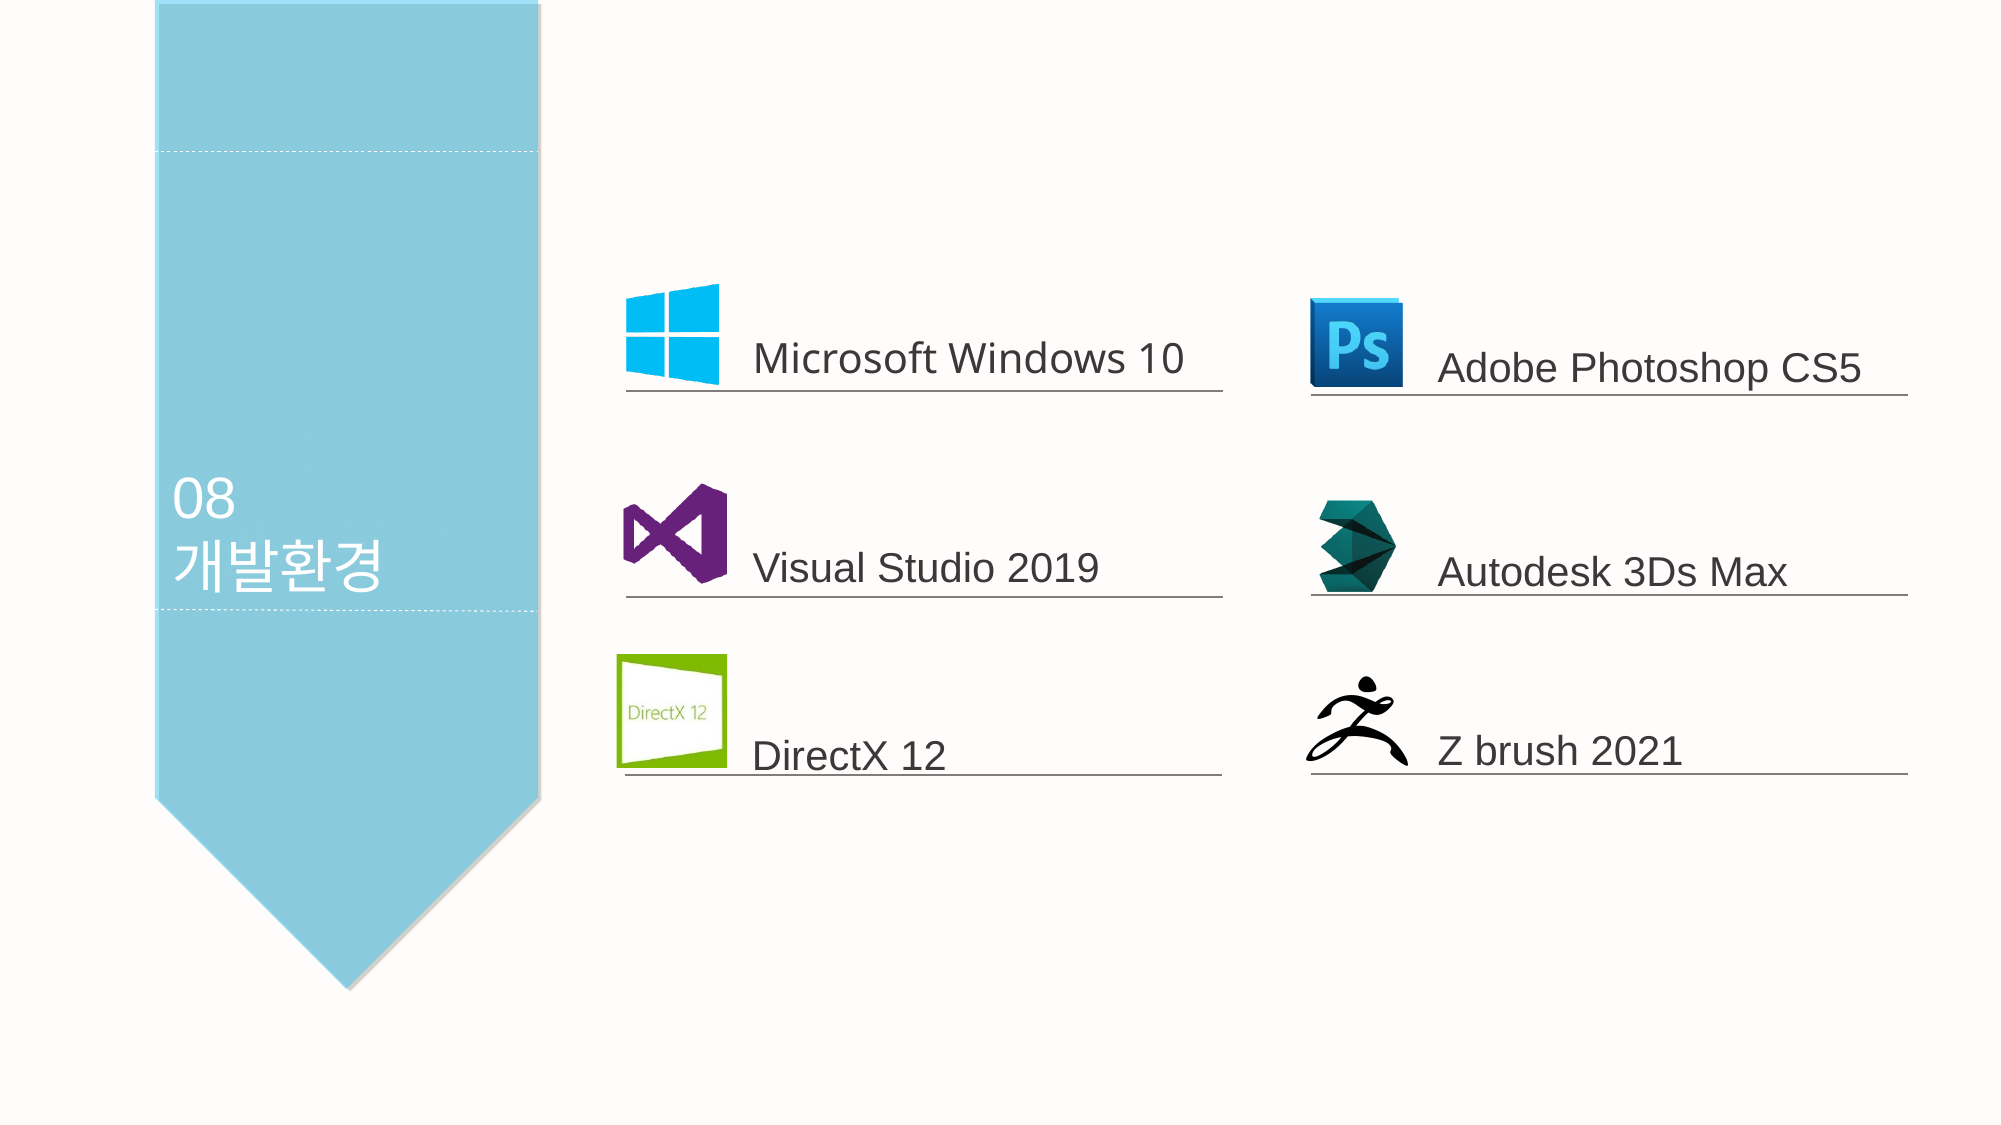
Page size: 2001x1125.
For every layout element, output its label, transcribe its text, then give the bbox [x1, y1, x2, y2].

text_box DirectX 12 [737, 721, 1209, 774]
picture [620, 475, 730, 586]
text_box Microsoft Windows 10 [738, 324, 1210, 390]
picture [626, 283, 719, 385]
text_box Adobe Photoshop CS5 [1422, 334, 1894, 394]
picture [616, 654, 728, 768]
text_box Visual Studio 2019 [738, 533, 1210, 596]
picture [1310, 298, 1403, 387]
text_box Z brush 2021 [1422, 716, 1894, 773]
text_box Autodesk 3Ds Max [1422, 538, 1894, 594]
text_box [154, 0, 539, 989]
picture [1318, 500, 1396, 592]
text_box Autodesk 3Ds Max [1422, 596, 1894, 603]
picture [1306, 670, 1408, 772]
text_box DirectX 12 [737, 776, 1209, 786]
text_box 08 개발환경 [157, 452, 424, 610]
text_box Z brush 2021 [1422, 775, 1894, 781]
